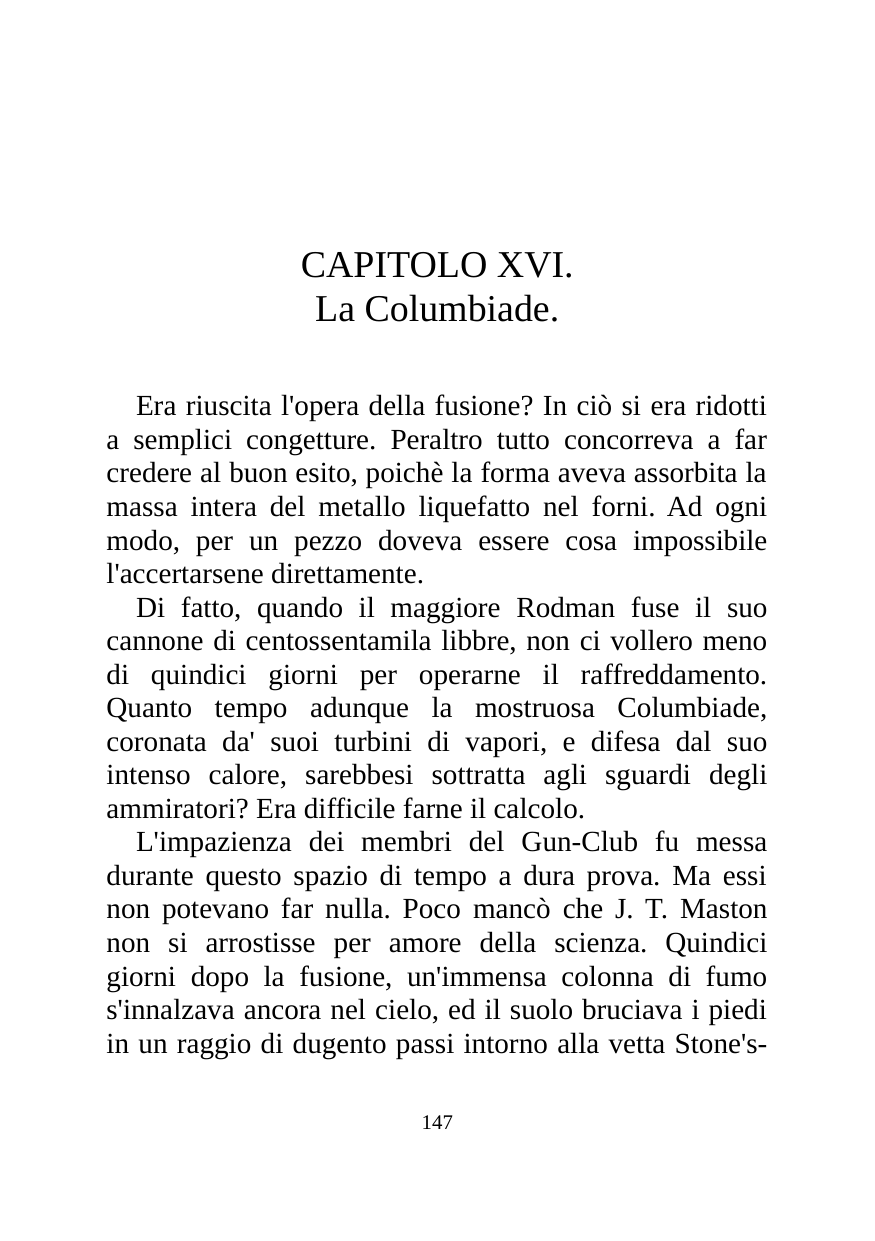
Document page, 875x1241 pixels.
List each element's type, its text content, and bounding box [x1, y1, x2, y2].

subtitle CAPITOLO XVI. La Columbiade. [106, 242, 768, 329]
text Di fatto, quando il maggiore Rodman fuse il suo cannone di centossentamila libbre, non ci vollero meno di quindici giorni per operarne il raffreddamento. Quanto tempo adunque la mostruosa Columbiade, coronata da' suoi turbini di vapori, e difesa dal suo intenso calore, sarebbesi sottratta agli sguardi degli ammiratori? Era difficile farne il calcolo. [106, 590, 768, 824]
text L'impazienza dei membri del Gun-Club fu messa durante questo spazio di tempo a dura prova. Ma essi non potevano far nulla. Poco mancò che J. T. Maston non si arrostisse per amore della scienza. Quindici giorni dopo la fusione, un'immensa colonna di fumo s'innalzava ancora nel cielo, ed il suolo bruciava i piedi in un raggio di dugento passi intorno alla vetta Stone's- [106, 824, 768, 1059]
text Era riuscita l'opera della fusione? In ciò si era ridotti a semplici congetture. Peraltro tutto concorreva a far credere al buon esito, poichè la forma aveva assorbita la massa intera del metallo liquefatto nel forni. Ad ogni modo, per un pezzo doveva essere cosa impossibile l'accertarsene direttamente. [106, 388, 768, 590]
